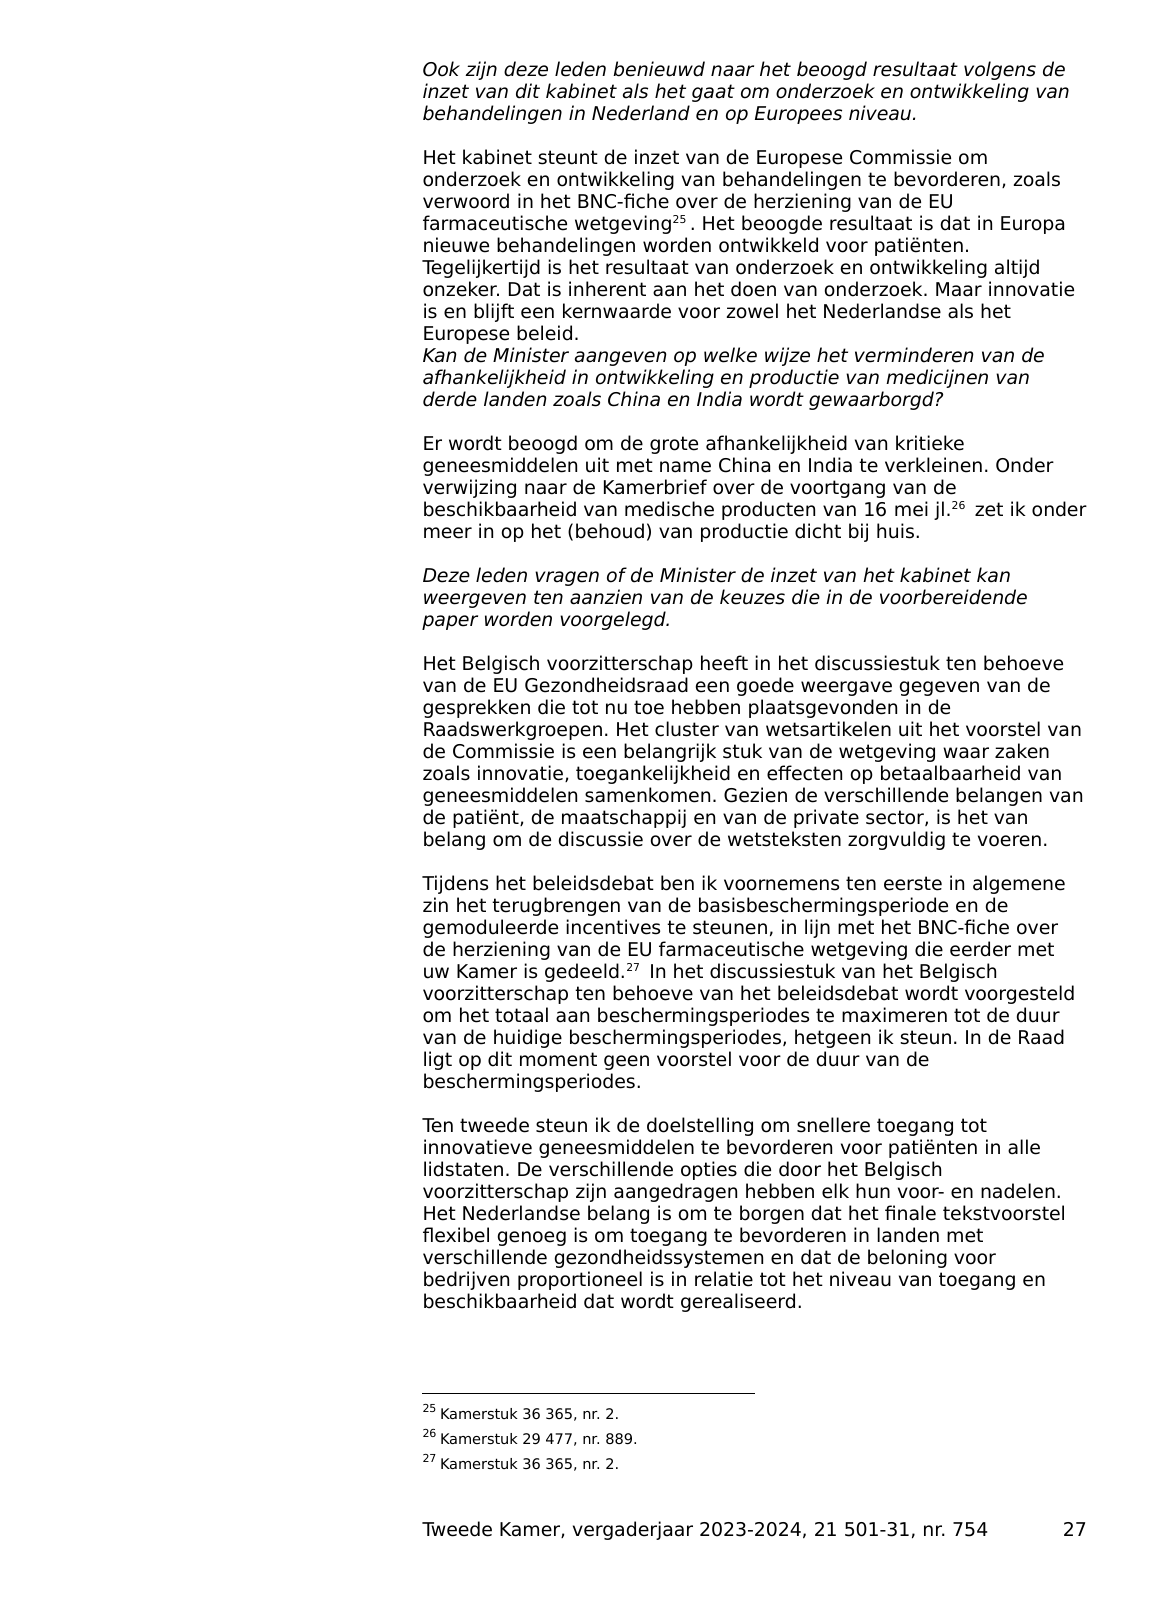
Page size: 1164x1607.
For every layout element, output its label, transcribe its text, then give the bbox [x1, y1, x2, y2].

text Het Belgisch voorzitterschap heeft in het discussiestuk ten behoeve van de EU Gezondheidsraad een goede weergave gegeven van de gesprekken die tot nu toe hebben plaatsgevonden in de Raadswerkgroepen. Het cluster van wetsartikelen uit het voorstel van de Commissie is een belangrijk stuk van de wetgeving waar zaken zoals innovatie, toegankelijkheid en effecten op betaalbaarheid van geneesmiddelen samenkomen. Gezien de verschillende belangen van de patiënt, de maatschappij en van de private sector, is het van belang om de discussie over de wetsteksten zorgvuldig te voeren. [422, 653, 1087, 851]
text Ook zijn deze leden benieuwd naar het beoogd resultaat volgens de inzet van dit kabinet als het gaat om onderzoek en ontwikkeling van behandelingen in Nederland en op Europees niveau. [422, 59, 1087, 125]
text Tijdens het beleidsdebat ben ik voornemens ten eerste in algemene zin het terugbrengen van de basisbeschermingsperiode en de gemoduleerde incentives te steunen, in lijn met het BNC-fiche over de herziening van de EU farmaceutische wetgeving die eerder met uw Kamer is gedeeld. In het discussiestuk van het Belgisch voorzitterschap ten behoeve van het beleidsdebat wordt voorgesteld om het totaal aan beschermingsperiodes te maximeren tot de duur van de huidige beschermingsperiodes, hetgeen ik steun. In de Raad ligt op dit moment geen voorstel voor de duur van de beschermingsperiodes. [422, 873, 1087, 1093]
text Het kabinet steunt de inzet van de Europese Commissie om onderzoek en ontwikkeling van behandelingen te bevorderen, zoals verwoord in het BNC-fiche over de herziening van de EU farmaceutische wetgeving. Het beoogde resultaat is dat in Europa nieuwe behandelingen worden ontwikkeld voor patiënten. Tegelijkertijd is het resultaat van onderzoek en ontwikkeling altijd onzeker. Dat is inherent aan het doen van onderzoek. Maar innovatie is en blijft een kernwaarde voor zowel het Nederlandse als het Europese beleid. [422, 147, 1087, 345]
text Ten tweede steun ik de doelstelling om snellere toegang tot innovatieve geneesmiddelen te bevorderen voor patiënten in alle lidstaten. De verschillende opties die door het Belgisch voorzitterschap zijn aangedragen hebben elk hun voor- en nadelen. Het Nederlandse belang is om te borgen dat het finale tekstvoorstel flexibel genoeg is om toegang te bevorderen in landen met verschillende gezondheidssystemen en dat de beloning voor bedrijven proportioneel is in relatie tot het niveau van toegang en beschikbaarheid dat wordt gerealiseerd. [422, 1115, 1087, 1313]
text Er wordt beoogd om de grote afhankelijkheid van kritieke geneesmiddelen uit met name China en India te verkleinen. Onder verwijzing naar de Kamerbrief over de voortgang van de beschikbaarheid van medische producten van 16 mei jl. zet ik onder meer in op het (behoud) van productie dicht bij huis. [422, 433, 1087, 543]
text Kamerstuk 29 477, nr. 889. [422, 1427, 1087, 1449]
text Kamerstuk 36 365, nr. 2. [422, 1452, 1087, 1474]
text Kamerstuk 36 365, nr. 2. [422, 1402, 1087, 1424]
text Deze leden vragen of de Minister de inzet van het kabinet kan weergeven ten aanzien van de keuzes die in de voorbereidende paper worden voorgelegd. [422, 565, 1087, 631]
text Kan de Minister aangeven op welke wijze het verminderen van de afhankelijkheid in ontwikkeling en productie van medicijnen van derde landen zoals China en India wordt gewaarborgd? [422, 345, 1087, 411]
